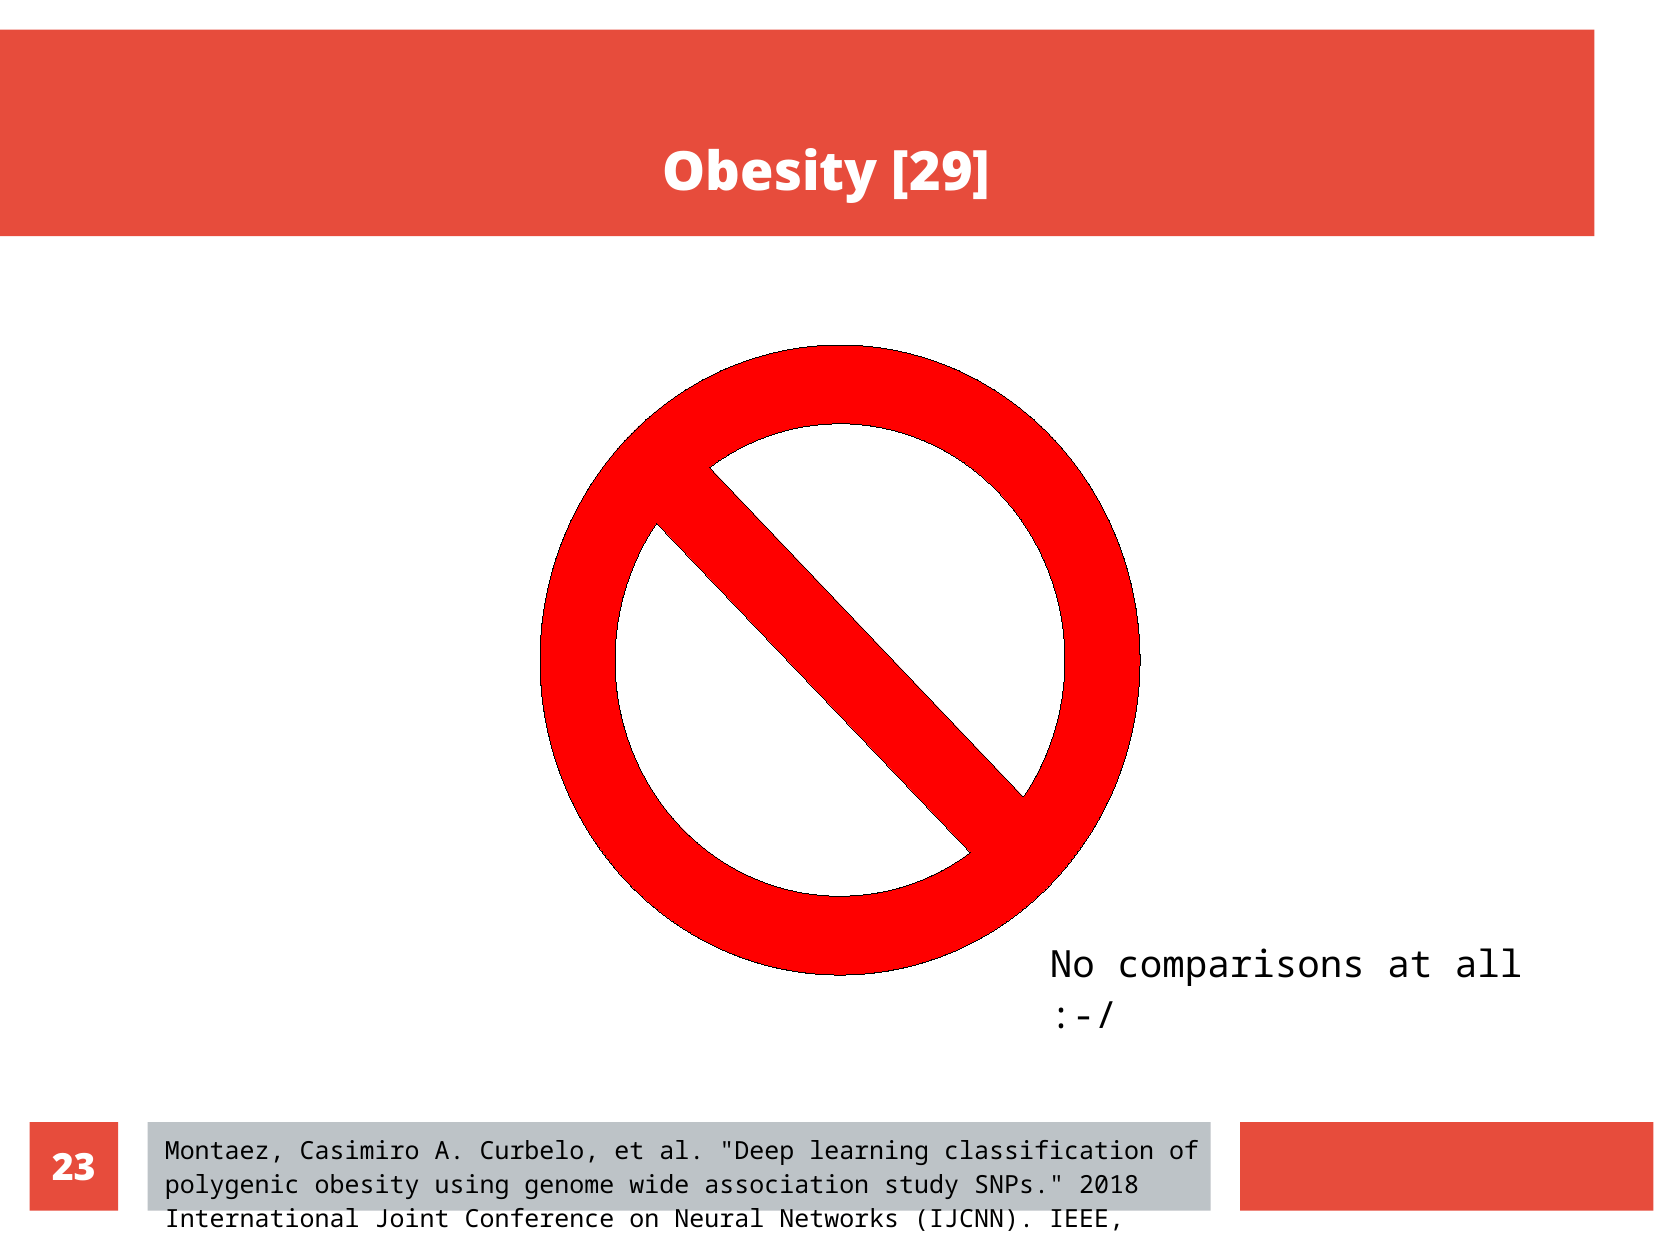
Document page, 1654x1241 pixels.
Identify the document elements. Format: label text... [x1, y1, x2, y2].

text_box Montaez, Casimiro A. Curbelo, et al. "Deep learning classification of polygenic obesity using genome wide association study SNPs." 2018 International Joint Conference on Neural Networks (IJCNN). IEEE, 2018. [150, 1125, 1216, 1215]
title Obesity [29] [59, 59, 1595, 207]
text_box No comparisons at all :-/ [1035, 930, 1546, 983]
text_box [540, 345, 1141, 976]
